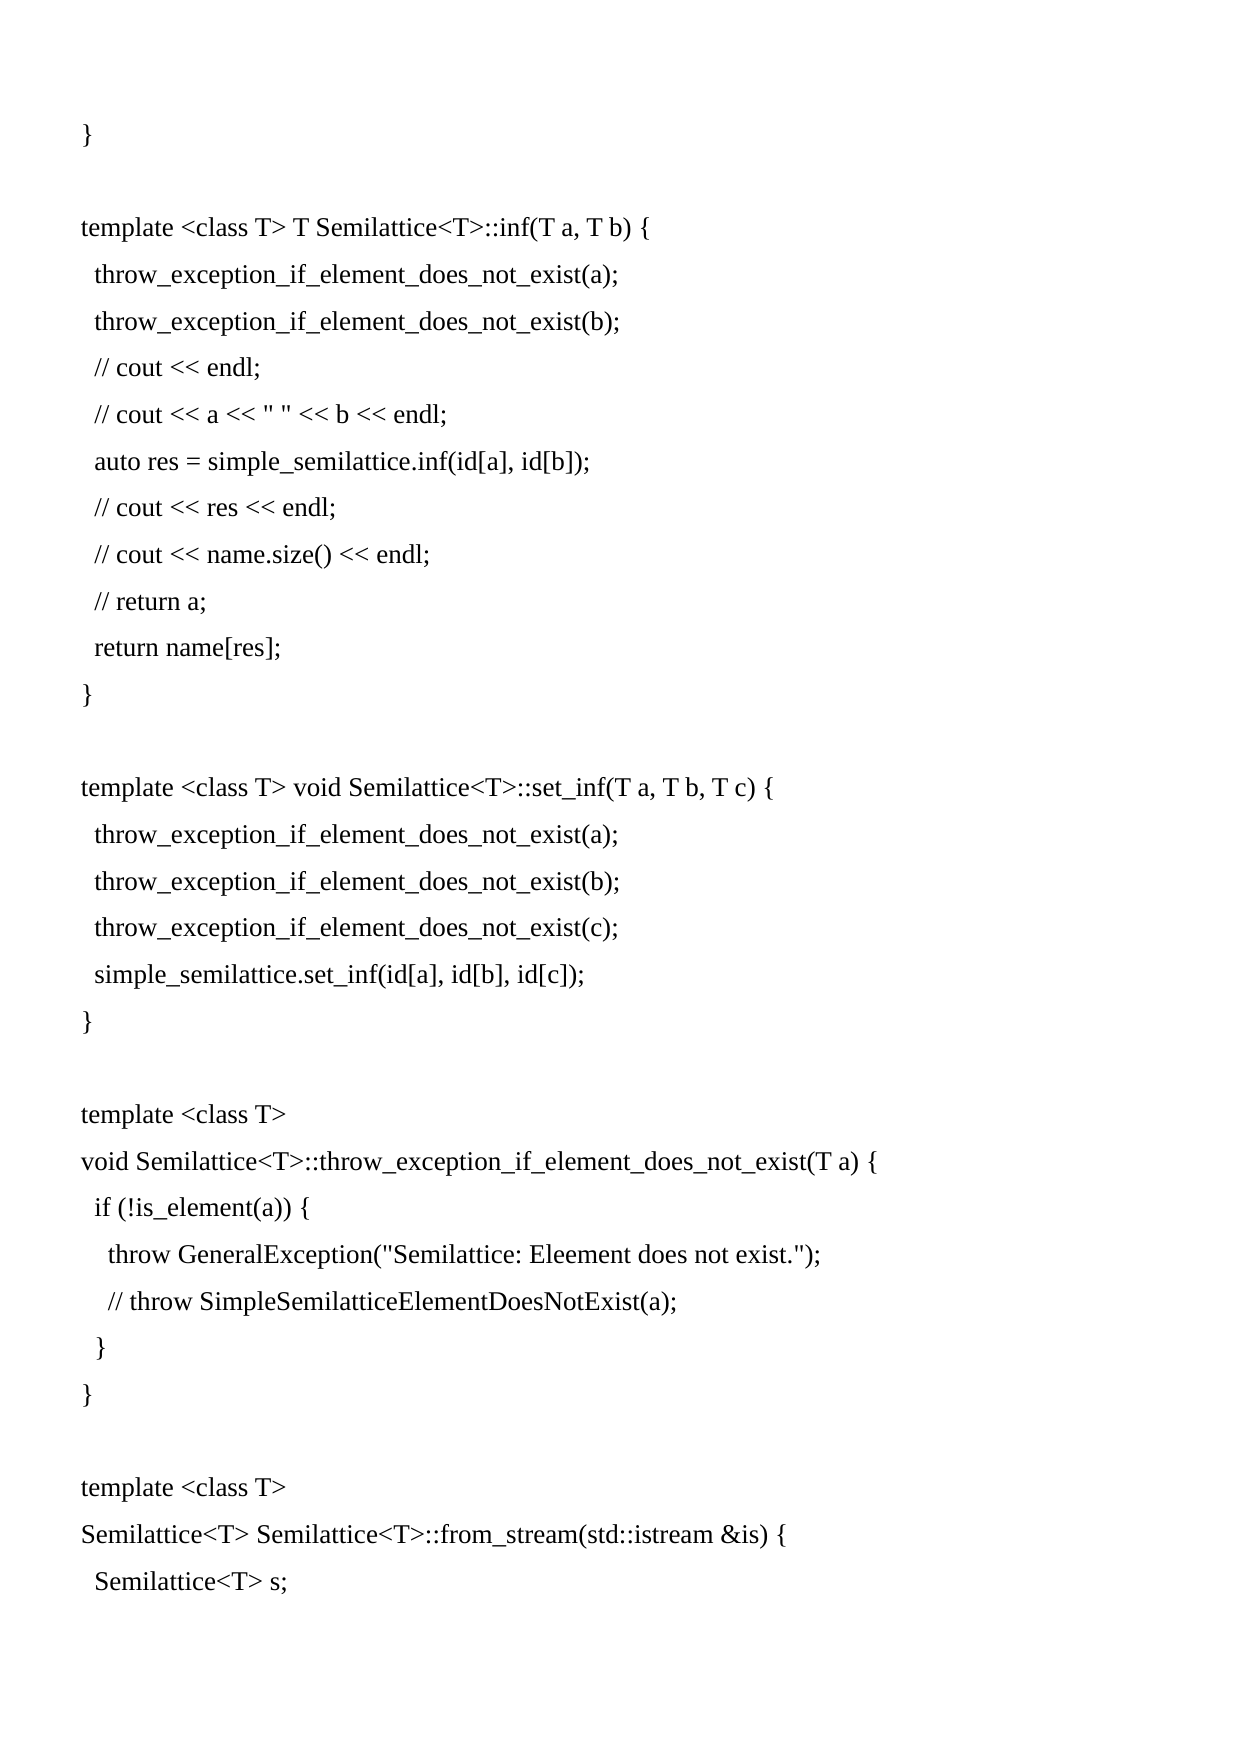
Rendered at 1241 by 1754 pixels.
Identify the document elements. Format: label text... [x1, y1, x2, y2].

list return name[res]; [81, 631, 1122, 663]
list } [81, 678, 1122, 709]
list if (!is_element(a)) { [81, 1191, 1122, 1223]
list simple_semilattice.set_inf(id[a], id[b], id[c]); [81, 958, 1122, 989]
list } [81, 1378, 1122, 1409]
list // return a; [81, 585, 1122, 616]
list // cout << res << endl; [81, 491, 1122, 523]
list throw_exception_if_element_does_not_exist(a); [81, 818, 1122, 849]
list template <class T> [81, 1098, 1122, 1129]
list Semilattice<T> s; [81, 1565, 1122, 1596]
list } [81, 1331, 1122, 1363]
list template <class T> void Semilattice<T>::set_inf(T a, T b, T c) { [81, 771, 1122, 803]
list } [81, 1005, 1122, 1036]
list template <class T> [81, 1471, 1122, 1503]
list Semilattice<T> Semilattice<T>::from_stream(std::istream &is) { [81, 1518, 1122, 1549]
list throw_exception_if_element_does_not_exist(b); [81, 865, 1122, 896]
list void Semilattice<T>::throw_exception_if_element_does_not_exist(T a) { [81, 1145, 1122, 1176]
list throw_exception_if_element_does_not_exist(b); [81, 305, 1122, 336]
list // throw SimpleSemilatticeElementDoesNotExist(a); [81, 1285, 1122, 1316]
list // cout << name.size() << endl; [81, 538, 1122, 569]
list // cout << a << " " << b << endl; [81, 398, 1122, 429]
list // cout << endl; [81, 351, 1122, 383]
list } [81, 118, 1122, 149]
list throw_exception_if_element_does_not_exist(a); [81, 258, 1122, 289]
list throw_exception_if_element_does_not_exist(c); [81, 911, 1122, 943]
list template <class T> T Semilattice<T>::inf(T a, T b) { [81, 211, 1122, 243]
list auto res = simple_semilattice.inf(id[a], id[b]); [81, 445, 1122, 476]
list throw GeneralException("Semilattice: Eleement does not exist."); [81, 1238, 1122, 1269]
